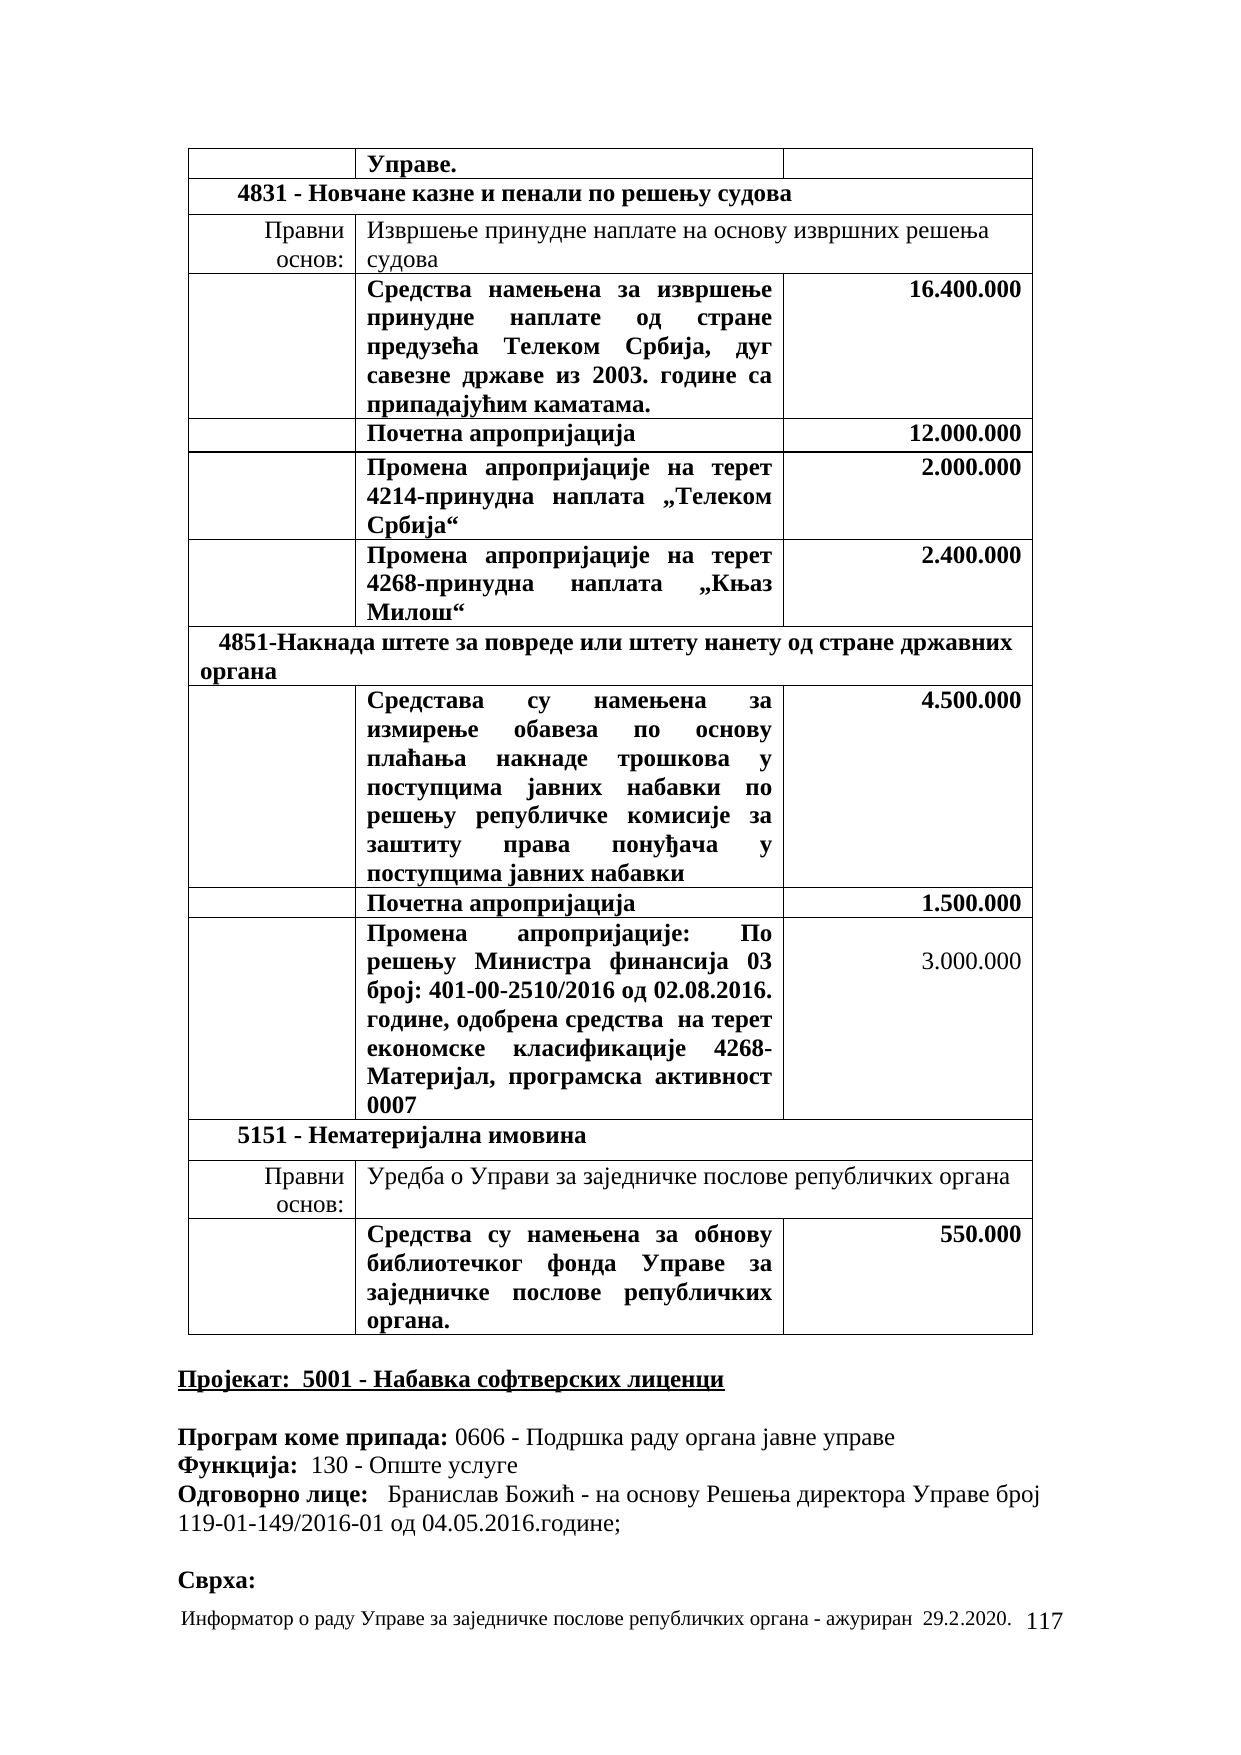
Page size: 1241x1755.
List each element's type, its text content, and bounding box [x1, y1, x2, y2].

table_cell [189, 274, 355, 417]
table_cell [1033, 1119, 1074, 1160]
table_cell [1033, 451, 1074, 539]
table_cell Управе. [356, 149, 783, 177]
table_cell Промена апропријације: По решењу Министра финансија 03 број: 401-00-2510/2016 од 02.08.2016. године, одобрена средства на терет економске класификације 4268-Материјал, програмска активност 0007 [356, 918, 783, 1119]
table_cell 4851-Накнада штете за повреде или штету нанету од стране државних органа [189, 627, 1032, 684]
table_cell 4831 - Новчане казне и пенали по решењу судова [189, 179, 1032, 214]
table_cell 4.500.000 [784, 686, 1032, 887]
table_cell [1033, 273, 1074, 417]
table_cell [1033, 887, 1074, 917]
table_cell [189, 1219, 355, 1334]
table_cell [784, 149, 1032, 177]
table_cell Уредба о Управи за заједничке послове републичких органа [356, 1161, 1032, 1218]
table_cell Средства намењена за извршење принудне наплате од стране предузећа Телеком Србија, дуг савезне државе из 2003. године са припадајућим каматама. [356, 274, 783, 417]
table_cell Правни основ: [189, 215, 355, 273]
table_cell [189, 419, 355, 451]
table_cell [189, 540, 355, 626]
table_cell [1033, 418, 1074, 451]
table_cell Средстава су намењена за измирење обавеза по основу плаћања накнаде трошкова у поступцима јавних набавки по решењу републичке комисије за заштиту права понуђача у поступцима јавних набавки [356, 686, 783, 887]
table_cell 5151 - Нематеријална имовина [189, 1120, 1032, 1160]
table_cell [1033, 685, 1074, 887]
table_cell Извршење принудне наплате на основу извршних решења судова [356, 215, 1032, 273]
table_cell Промена апропријације на терет 4268-принудна наплата „Књаз Милош“ [356, 540, 783, 626]
table_cell [1033, 539, 1074, 626]
table_cell [189, 918, 355, 1119]
table_cell [1033, 148, 1074, 177]
table_cell Средства су намењена за обнову библиотечког фонда Управе за заједничке послове републичких органа. [356, 1219, 783, 1334]
text Сврха: [177, 1537, 1063, 1594]
table_cell 550.000 [784, 1219, 1032, 1334]
table_cell 3.000.000 [784, 918, 1032, 1119]
text Пројекат: 5001 - Набавка софтверских лиценци [177, 1364, 1063, 1393]
table_cell [189, 149, 355, 177]
table_cell 1.500.000 [784, 888, 1032, 917]
table_cell Промена апропријације на терет 4214-принудна наплата „Телеком Србија“ [356, 453, 783, 539]
table_cell [189, 453, 355, 539]
table_cell [1033, 1218, 1074, 1334]
table_cell [1033, 178, 1074, 214]
table_cell Почетна апропријација [356, 419, 783, 451]
text Програм коме припада: 0606 - Подршка раду органа јавне управе Функција: 130 - Опште услуге Одговорно лице: Бранислав Божић - на основу Решења директора Управе број 119-01-149/2016-01 од 04.05.2016.године; [177, 1393, 1063, 1537]
table_cell [1033, 214, 1074, 273]
table_cell [1033, 1160, 1074, 1218]
table_cell 2.000.000 [784, 453, 1032, 539]
table_cell Правни основ: [189, 1161, 355, 1218]
table_cell [1033, 626, 1074, 684]
table_cell 16.400.000 [784, 274, 1032, 417]
table_cell [189, 888, 355, 917]
table_cell 2.400.000 [784, 540, 1032, 626]
table_cell [1033, 917, 1074, 1119]
table_cell Почетна апропријација [356, 888, 783, 917]
table_cell 12.000.000 [784, 419, 1032, 451]
table_cell [189, 686, 355, 887]
